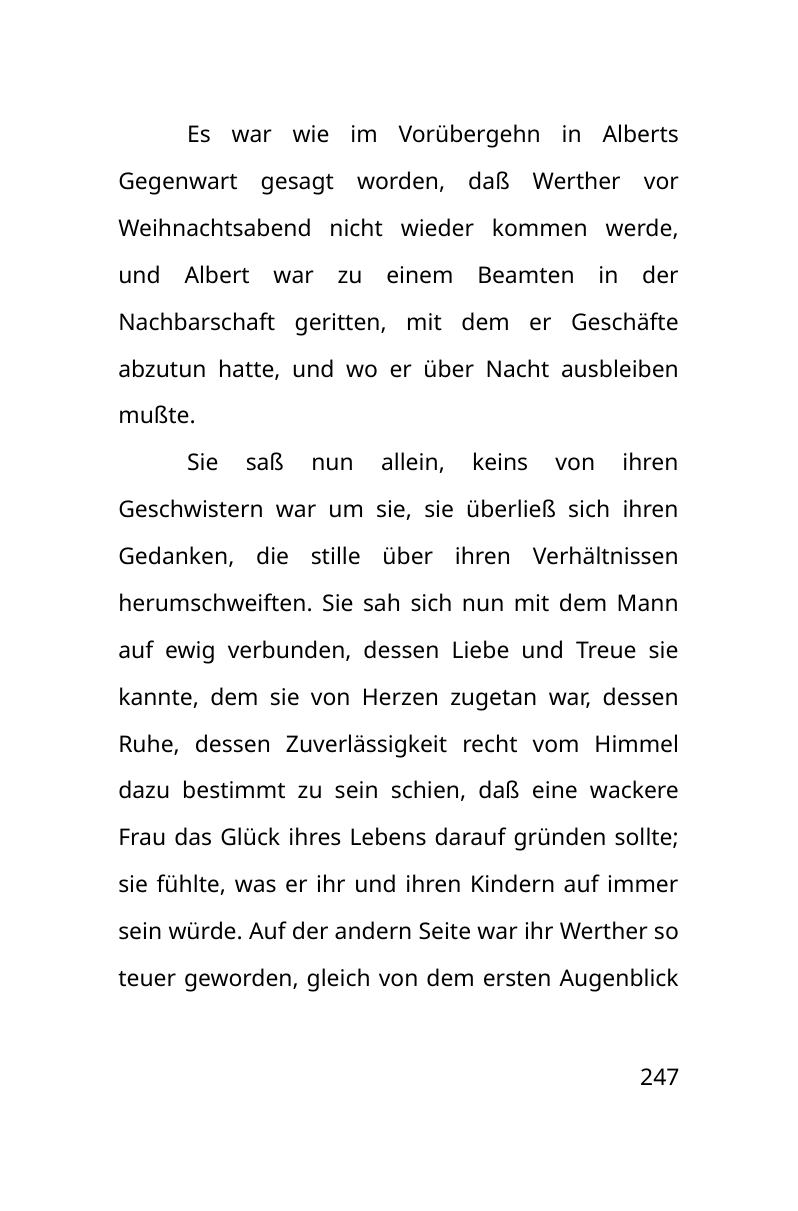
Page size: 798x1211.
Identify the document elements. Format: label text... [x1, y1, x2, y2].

text Es war wie im Vorübergehn in Alberts Gegenwart gesagt worden, daß Werther vor Weihnachtsabend nicht wieder kommen werde, und Albert war zu einem Beamten in der Nachbarschaft geritten, mit dem er Geschäfte abzutun hatte, und wo er über Nacht ausbleiben mußte. [118, 118, 679, 431]
text Sie saß nun allein, keins von ihren Geschwistern war um sie, sie überließ sich ihren Gedanken, die stille über ihren Verhältnissen herumschweiften. Sie sah sich nun mit dem Mann auf ewig verbunden, dessen Liebe und Treue sie kannte, dem sie von Herzen zugetan war, dessen Ruhe, dessen Zuverlässigkeit recht vom Himmel dazu bestimmt zu sein schien, daß eine wackere Frau das Glück ihres Lebens darauf gründen sollte; sie fühlte, was er ihr und ihren Kindern auf immer sein würde. Auf der andern Seite war ihr Werther so teuer geworden, gleich von dem ersten Augenblick [118, 446, 679, 993]
